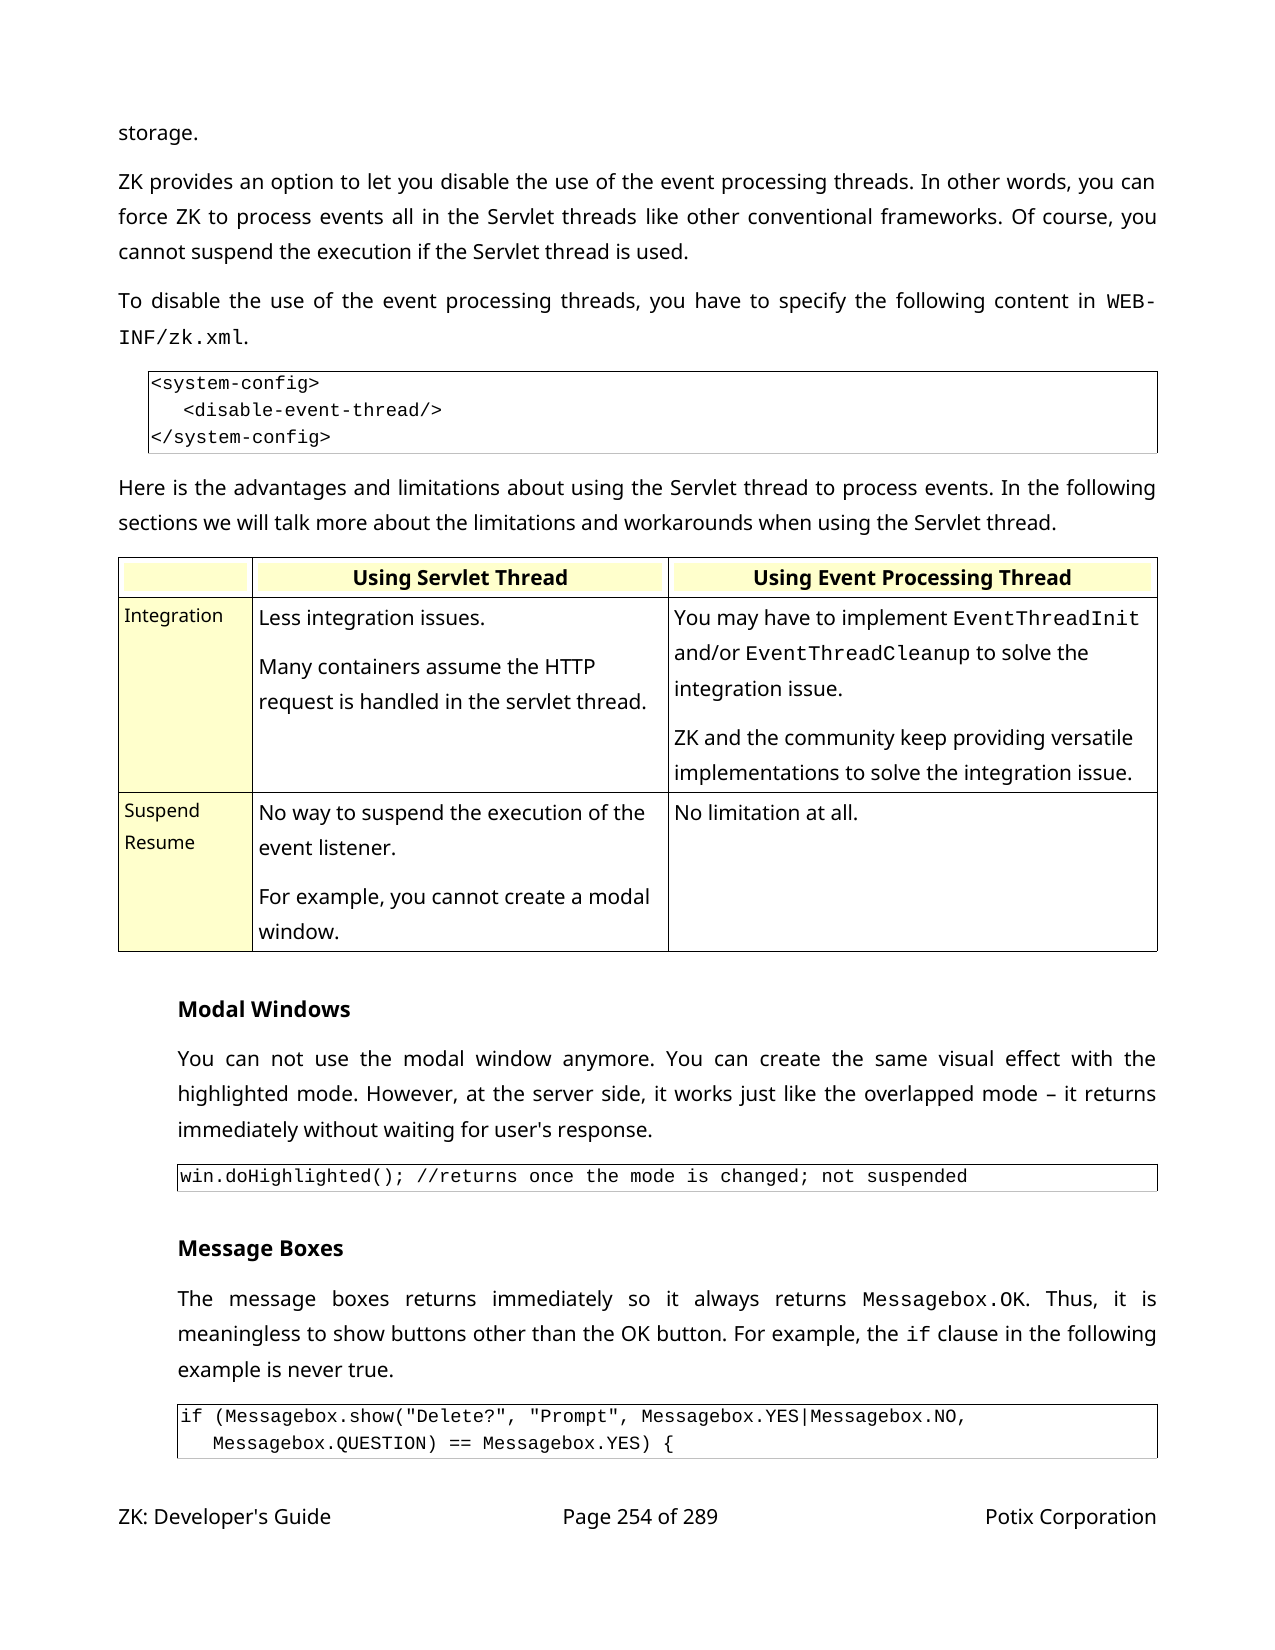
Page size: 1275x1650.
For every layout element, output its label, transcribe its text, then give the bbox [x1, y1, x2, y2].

text You can not use the modal window anymore. You can create the same visual effect with the highlighted mode. However, at the server side, it works just like the overlapped mode – it returns immediately without waiting for user's response. [177, 1044, 1157, 1143]
text To disable the use of the event processing threads, you have to specify the following content in WEB-INF/zk.xml. [118, 286, 1157, 350]
table_cell Suspend Resume [119, 793, 252, 951]
text <system-config> [149, 372, 1157, 395]
text <disable-event-thread/> [149, 398, 1157, 422]
table_cell Integration [119, 598, 252, 792]
text storage. [118, 118, 1157, 146]
table_header Using Servlet Thread [253, 558, 668, 597]
table_header [119, 558, 252, 597]
subtitle Message Boxes [177, 1233, 1157, 1263]
table_cell Less integration issues. Many containers assume the HTTP request is handled in the servlet thread. [253, 598, 668, 792]
text Here is the advantages and limitations about using the Servlet thread to process events. In the following sections we will talk more about the limitations and workarounds when using the Servlet thread. [118, 473, 1157, 537]
table_header Using Event Processing Thread [669, 558, 1157, 597]
text if (Messagebox.show("Delete?", "Prompt", Messagebox.YES|Messagebox.NO, [178, 1405, 1157, 1428]
text Messagebox.QUESTION) == Messagebox.YES) { [178, 1431, 1157, 1458]
text The message boxes returns immediately so it always returns Messagebox.OK. Thus, it is meaningless to show buttons other than the OK button. For example, the if clause in the following example is never true. [177, 1284, 1157, 1383]
table_cell You may have to implement EventThreadInit and/or EventThreadCleanup to solve the integration issue. ZK and the community keep providing versatile implementations to solve the integration issue. [669, 598, 1157, 792]
table_cell No way to suspend the execution of the event listener. For example, you cannot create a modal window. [253, 793, 668, 951]
text ZK provides an option to let you disable the use of the event processing threads. In other words, you can force ZK to process events all in the Servlet threads like other conventional frameworks. Of course, you cannot suspend the execution if the Servlet thread is used. [118, 167, 1157, 266]
text win.doHighlighted(); //returns once the mode is changed; not suspended [178, 1165, 1157, 1191]
text </system-config> [149, 425, 1157, 453]
table_cell No limitation at all. [669, 793, 1157, 951]
subtitle Modal Windows [177, 994, 1157, 1024]
